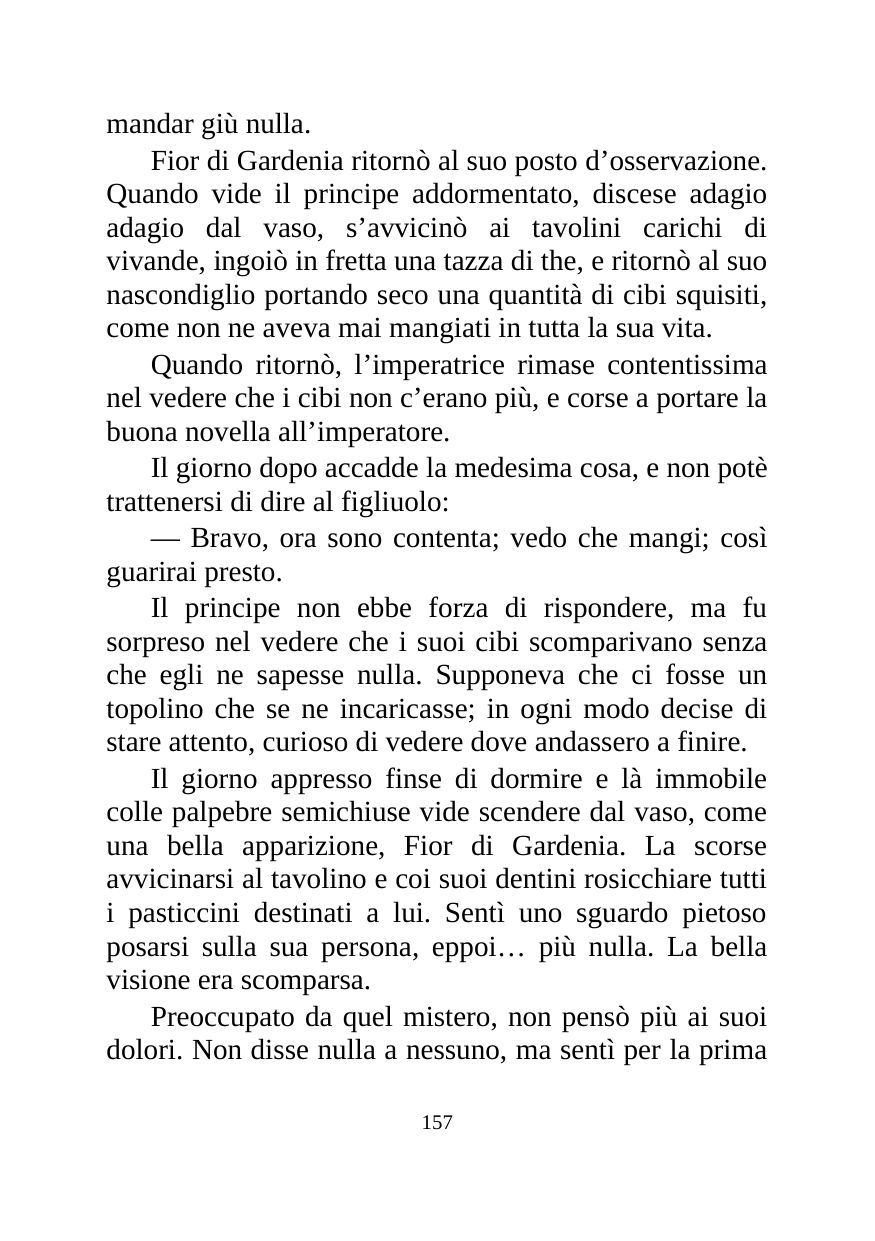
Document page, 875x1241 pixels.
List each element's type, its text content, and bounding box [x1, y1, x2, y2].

text Quando ritornò, l’imperatrice rimase contentissima nel vedere che i cibi non c’erano più, e corse a portare la buona novella all’imperatore. [106, 347, 768, 447]
text Il principe non ebbe forza di rispondere, ma fu sorpreso nel vedere che i suoi cibi scomparivano senza che egli ne sapesse nulla. Supponeva che ci fosse un topolino che se ne incaricasse; in ogni modo decise di stare attento, curioso di vedere dove andassero a finire. [106, 590, 768, 758]
text Preoccupato da quel mistero, non pensò più ai suoi dolori. Non disse nulla a nessuno, ma sentì per la prima [106, 999, 768, 1066]
text Il giorno appresso finse di dormire e là immobile colle palpebre semichiuse vide scendere dal vaso, come una bella apparizione, Fior di Gardenia. La scorse avvicinarsi al tavolino e coi suoi dentini rosicchiare tutti i pasticcini destinati a lui. Sentì uno sguardo pietoso posarsi sulla sua persona, eppoi… più nulla. La bella visione era scomparsa. [106, 761, 768, 996]
text — Bravo, ora sono contenta; vedo che mangi; così guarirai presto. [106, 520, 768, 587]
text Fior di Gardenia ritornò al suo posto d’osservazione. Quando vide il principe addormentato, discese adagio adagio dal vaso, s’avvicinò ai tavolini carichi di vivande, ingoiò in fretta una tazza di the, e ritornò al suo nascondiglio portando seco una quantità di cibi squisiti, come non ne aveva mai mangiati in tutta la sua vita. [106, 143, 768, 344]
text Il giorno dopo accadde la medesima cosa, e non potè trattenersi di dire al figliuolo: [106, 450, 768, 517]
text mandar giù nulla. [106, 106, 768, 140]
